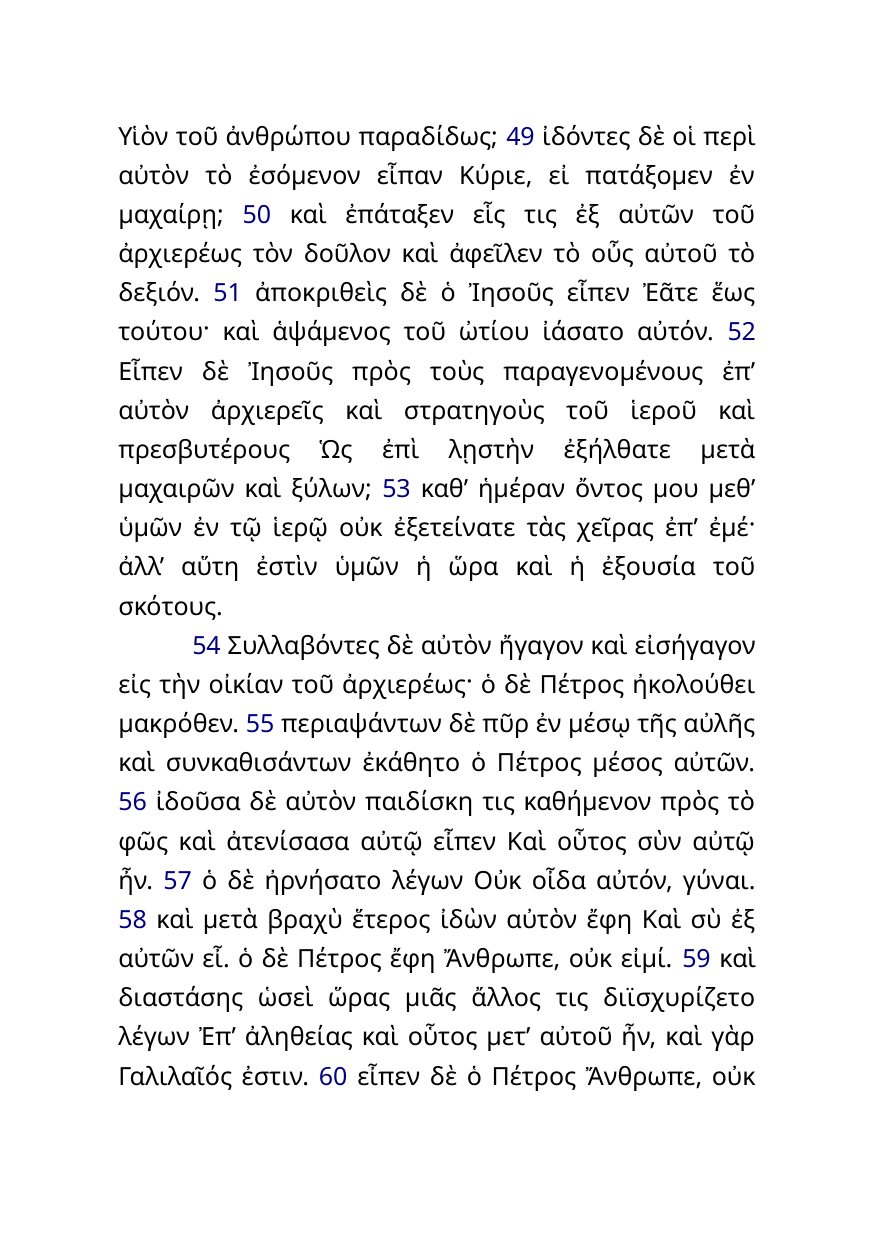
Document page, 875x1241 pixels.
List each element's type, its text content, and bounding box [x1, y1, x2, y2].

text Υἱὸν τοῦ ἀνθρώπου παραδίδως; 49 ἰδόντες δὲ οἱ περὶ αὐτὸν τὸ ἐσόμενον εἶπαν Κύριε, εἰ πατάξομεν ἐν μαχαίρῃ; 50 καὶ ἐπάταξεν εἷς τις ἐξ αὐτῶν τοῦ ἀρχιερέως τὸν δοῦλον καὶ ἀφεῖλεν τὸ οὖς αὐτοῦ τὸ δεξιόν. 51 ἀποκριθεὶς δὲ ὁ Ἰησοῦς εἶπεν Ἐᾶτε ἕως τούτου· καὶ ἁψάμενος τοῦ ὠτίου ἰάσατο αὐτόν. 52 Εἶπεν δὲ Ἰησοῦς πρὸς τοὺς παραγενομένους ἐπ’ αὐτὸν ἀρχιερεῖς καὶ στρατηγοὺς τοῦ ἱεροῦ καὶ πρεσβυτέρους Ὡς ἐπὶ λῃστὴν ἐξήλθατε μετὰ μαχαιρῶν καὶ ξύλων; 53 καθ’ ἡμέραν ὄντος μου μεθ’ ὑμῶν ἐν τῷ ἱερῷ οὐκ ἐξετείνατε τὰς χεῖρας ἐπ’ ἐμέ· ἀλλ’ αὕτη ἐστὶν ὑμῶν ἡ ὥρα καὶ ἡ ἐξουσία τοῦ σκότους. [118, 118, 756, 622]
text 54 Συλλαβόντες δὲ αὐτὸν ἤγαγον καὶ εἰσήγαγον εἰς τὴν οἰκίαν τοῦ ἀρχιερέως· ὁ δὲ Πέτρος ἠκολούθει μακρόθεν. 55 περιαψάντων δὲ πῦρ ἐν μέσῳ τῆς αὐλῆς καὶ συνκαθισάντων ἐκάθητο ὁ Πέτρος μέσος αὐτῶν. 56 ἰδοῦσα δὲ αὐτὸν παιδίσκη τις καθήμενον πρὸς τὸ φῶς καὶ ἀτενίσασα αὐτῷ εἶπεν Καὶ οὗτος σὺν αὐτῷ ἦν. 57 ὁ δὲ ἠρνήσατο λέγων Οὐκ οἶδα αὐτόν, γύναι. 58 καὶ μετὰ βραχὺ ἕτερος ἰδὼν αὐτὸν ἔφη Καὶ σὺ ἐξ αὐτῶν εἶ. ὁ δὲ Πέτρος ἔφη Ἄνθρωπε, οὐκ εἰμί. 59 καὶ διαστάσης ὡσεὶ ὥρας μιᾶς ἄλλος τις διϊσχυρίζετο λέγων Ἐπ’ ἀληθείας καὶ οὗτος μετ’ αὐτοῦ ἦν, καὶ γὰρ Γαλιλαῖός ἐστιν. 60 εἶπεν δὲ ὁ Πέτρος Ἄνθρωπε, οὐκ [118, 627, 756, 1092]
